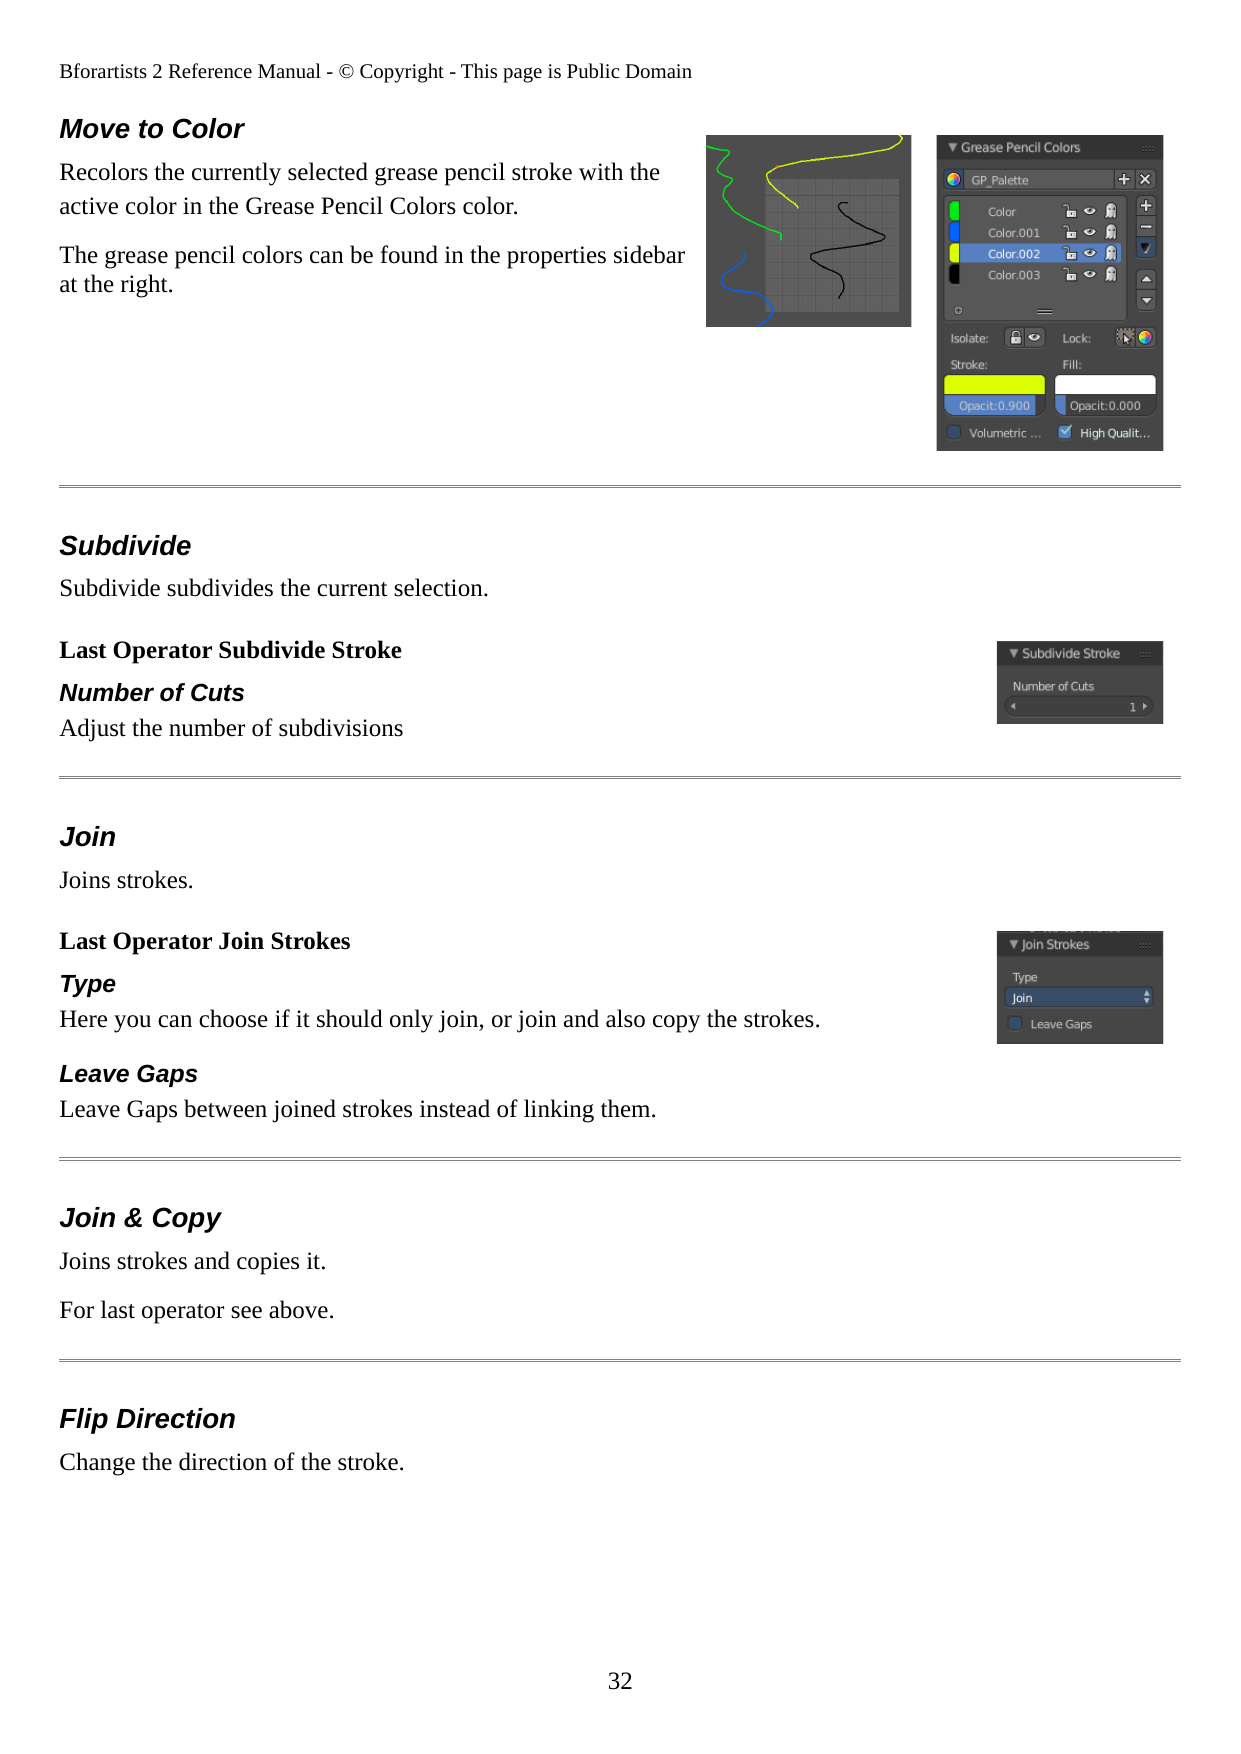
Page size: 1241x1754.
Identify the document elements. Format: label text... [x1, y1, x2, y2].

text Subdivide subdivides the current selection. [59, 573, 1181, 602]
text Joins strokes and copies it. [59, 1246, 1181, 1275]
picture [996, 641, 1164, 724]
subtitle Join [59, 820, 1181, 852]
picture [936, 135, 1164, 451]
text Here you can choose if it should only join, or join and also copy the strokes. [59, 1004, 996, 1033]
picture [996, 931, 1164, 1044]
text Joins strokes. [59, 865, 1181, 893]
text Change the direction of the stroke. [59, 1447, 1181, 1476]
text For last operator see above. [59, 1295, 1181, 1324]
subtitle Leave Gaps [59, 1059, 1181, 1088]
subtitle Number of Cuts [59, 678, 996, 706]
text Recolors the currently selected grease pencil stroke with the active color in the Grease Pencil Colors color. [59, 157, 706, 220]
subtitle Move to Color [59, 113, 1181, 144]
subtitle [1164, 678, 1181, 706]
subtitle Join & Copy [59, 1202, 1181, 1234]
text Leave Gaps between joined strokes instead of linking them. [59, 1094, 1181, 1123]
subtitle Flip Direction [59, 1403, 1181, 1435]
picture [706, 135, 912, 327]
subtitle Last Operator Join Strokes [59, 926, 1181, 955]
text Adjust the number of subdivisions [59, 713, 1181, 741]
subtitle Subdivide [59, 529, 1181, 561]
subtitle Type [59, 969, 996, 998]
subtitle [1164, 969, 1181, 998]
text The grease pencil colors can be found in the properties sidebar at the right. [59, 241, 706, 298]
subtitle Last Operator Subdivide Stroke [59, 635, 1181, 664]
